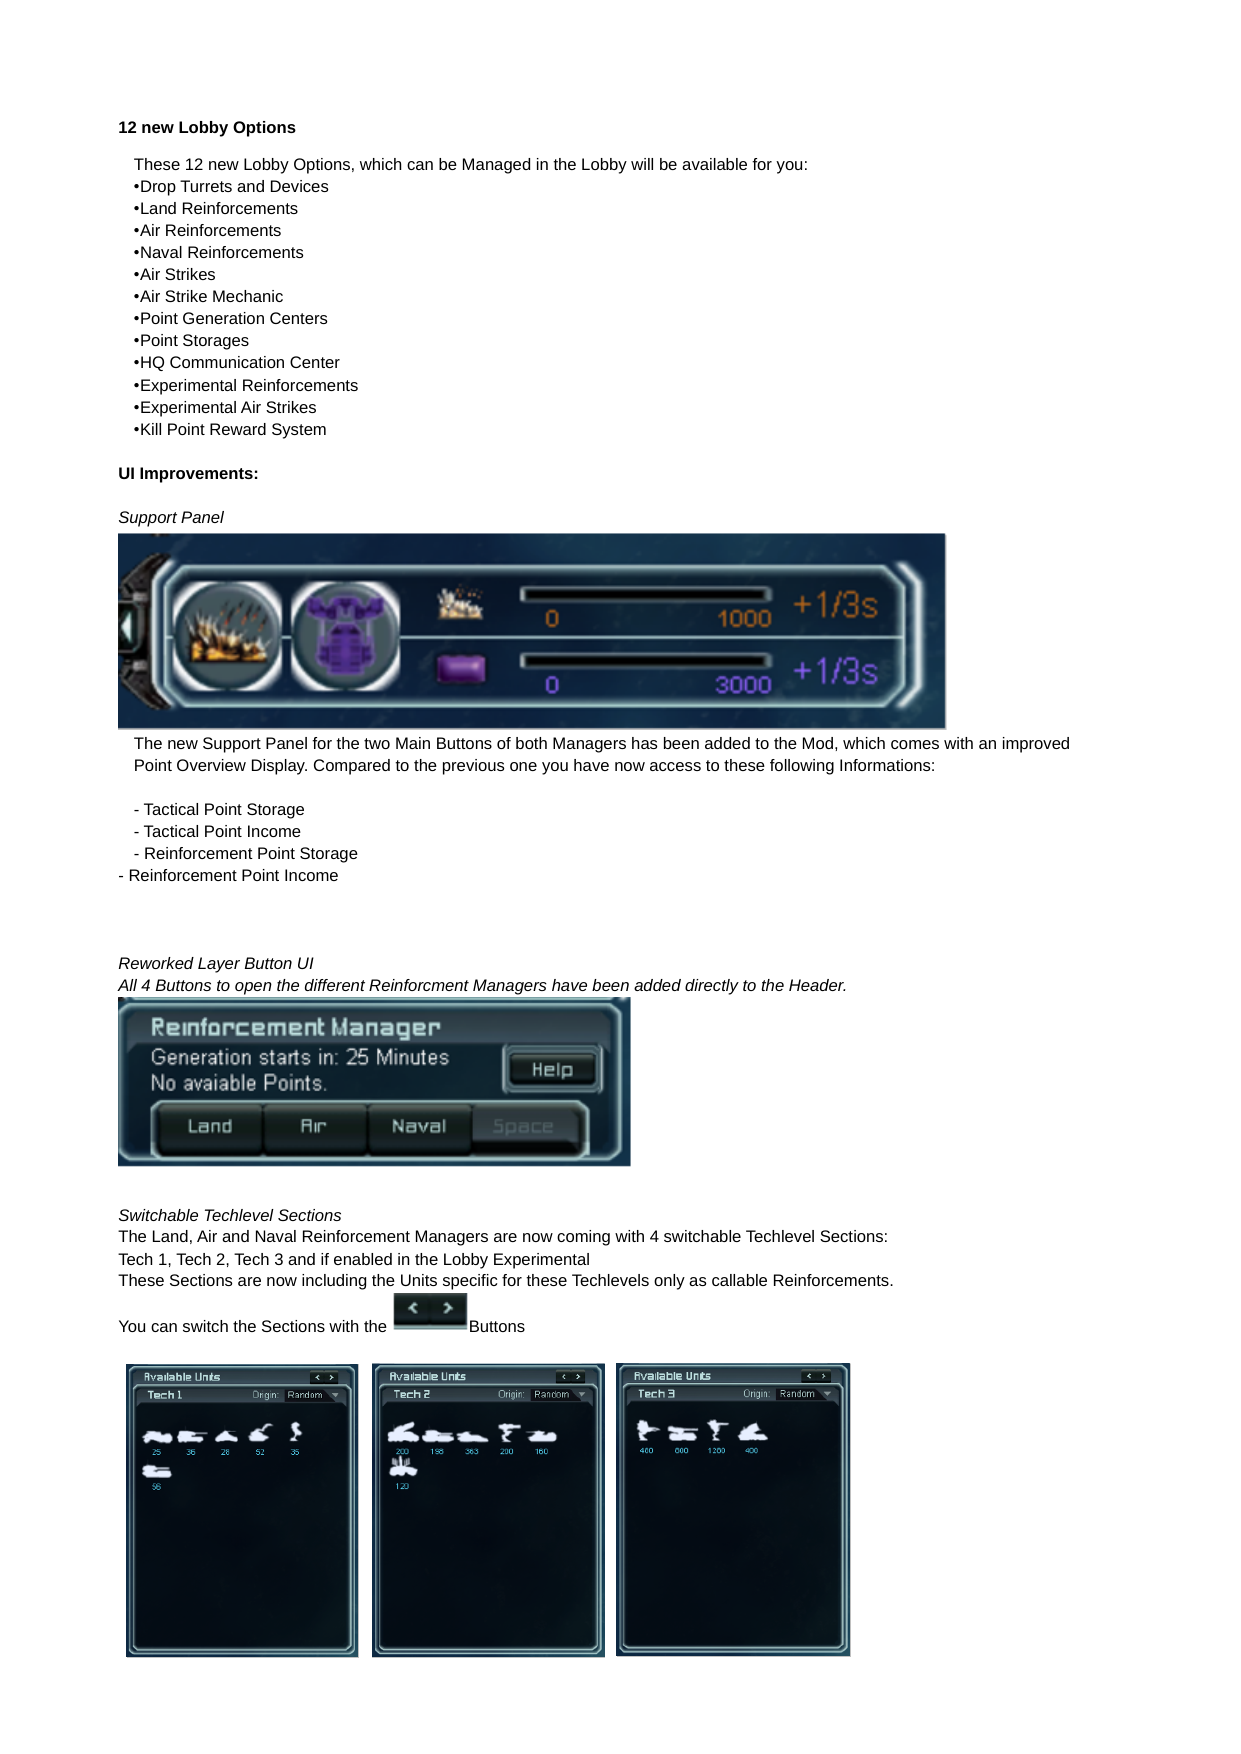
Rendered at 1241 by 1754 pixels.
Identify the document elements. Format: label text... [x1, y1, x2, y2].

picture [120, 1355, 857, 1663]
list Air Strikes [134, 265, 1106, 284]
text UI Improvements: Support Panel [118, 442, 1122, 529]
list Drop Turrets and Devices [134, 177, 1106, 196]
text Switchable Techlevel Sections [118, 1205, 1122, 1224]
list Experimental Reinforcements [134, 375, 1106, 395]
text These 12 new Lobby Options, which can be Managed in the Lobby will be available for you: [134, 155, 1106, 174]
list Air Strike Mechanic [134, 287, 1106, 306]
text - Reinforcement Point Storage [134, 844, 1106, 863]
text - Tactical Point Income [134, 822, 1106, 841]
list Naval Reinforcements [134, 243, 1106, 262]
list Point Storages [134, 331, 1106, 351]
text Reworked Layer Button UI All 4 Buttons to open the different Reinforcment Managers have been added directly to the Header. [118, 954, 1122, 997]
list Kill Point Reward System [134, 419, 1106, 439]
text 12 new Lobby Options [118, 118, 1122, 137]
list Experimental Air Strikes [134, 397, 1106, 417]
picture [118, 997, 634, 1168]
text The Land, Air and Naval Reinforcement Managers are now coming with 4 switchable Techlevel Sections: Tech 1, Tech 2, Tech 3 and if enabled in the Lobby Experimental These Sections are now including the Units specific for these Techlevels only as callable Reinforcements. You can switch the Sections with the Buttons [118, 1227, 1122, 1388]
text The new Support Panel for the two Main Buttons of both Managers has been added to the Mod, which comes with an improved Point Overview Display. Compared to the previous one you have now access to these following Informations: - Tactical Point Storage [134, 734, 1106, 819]
text - Reinforcement Point Income [118, 866, 1122, 885]
list Air Reinforcements [134, 221, 1106, 240]
list Land Reinforcements [134, 199, 1106, 218]
picture [391, 1293, 469, 1333]
list Point Generation Centers [134, 309, 1106, 328]
list HQ Communication Center [134, 353, 1106, 373]
picture [118, 529, 950, 730]
